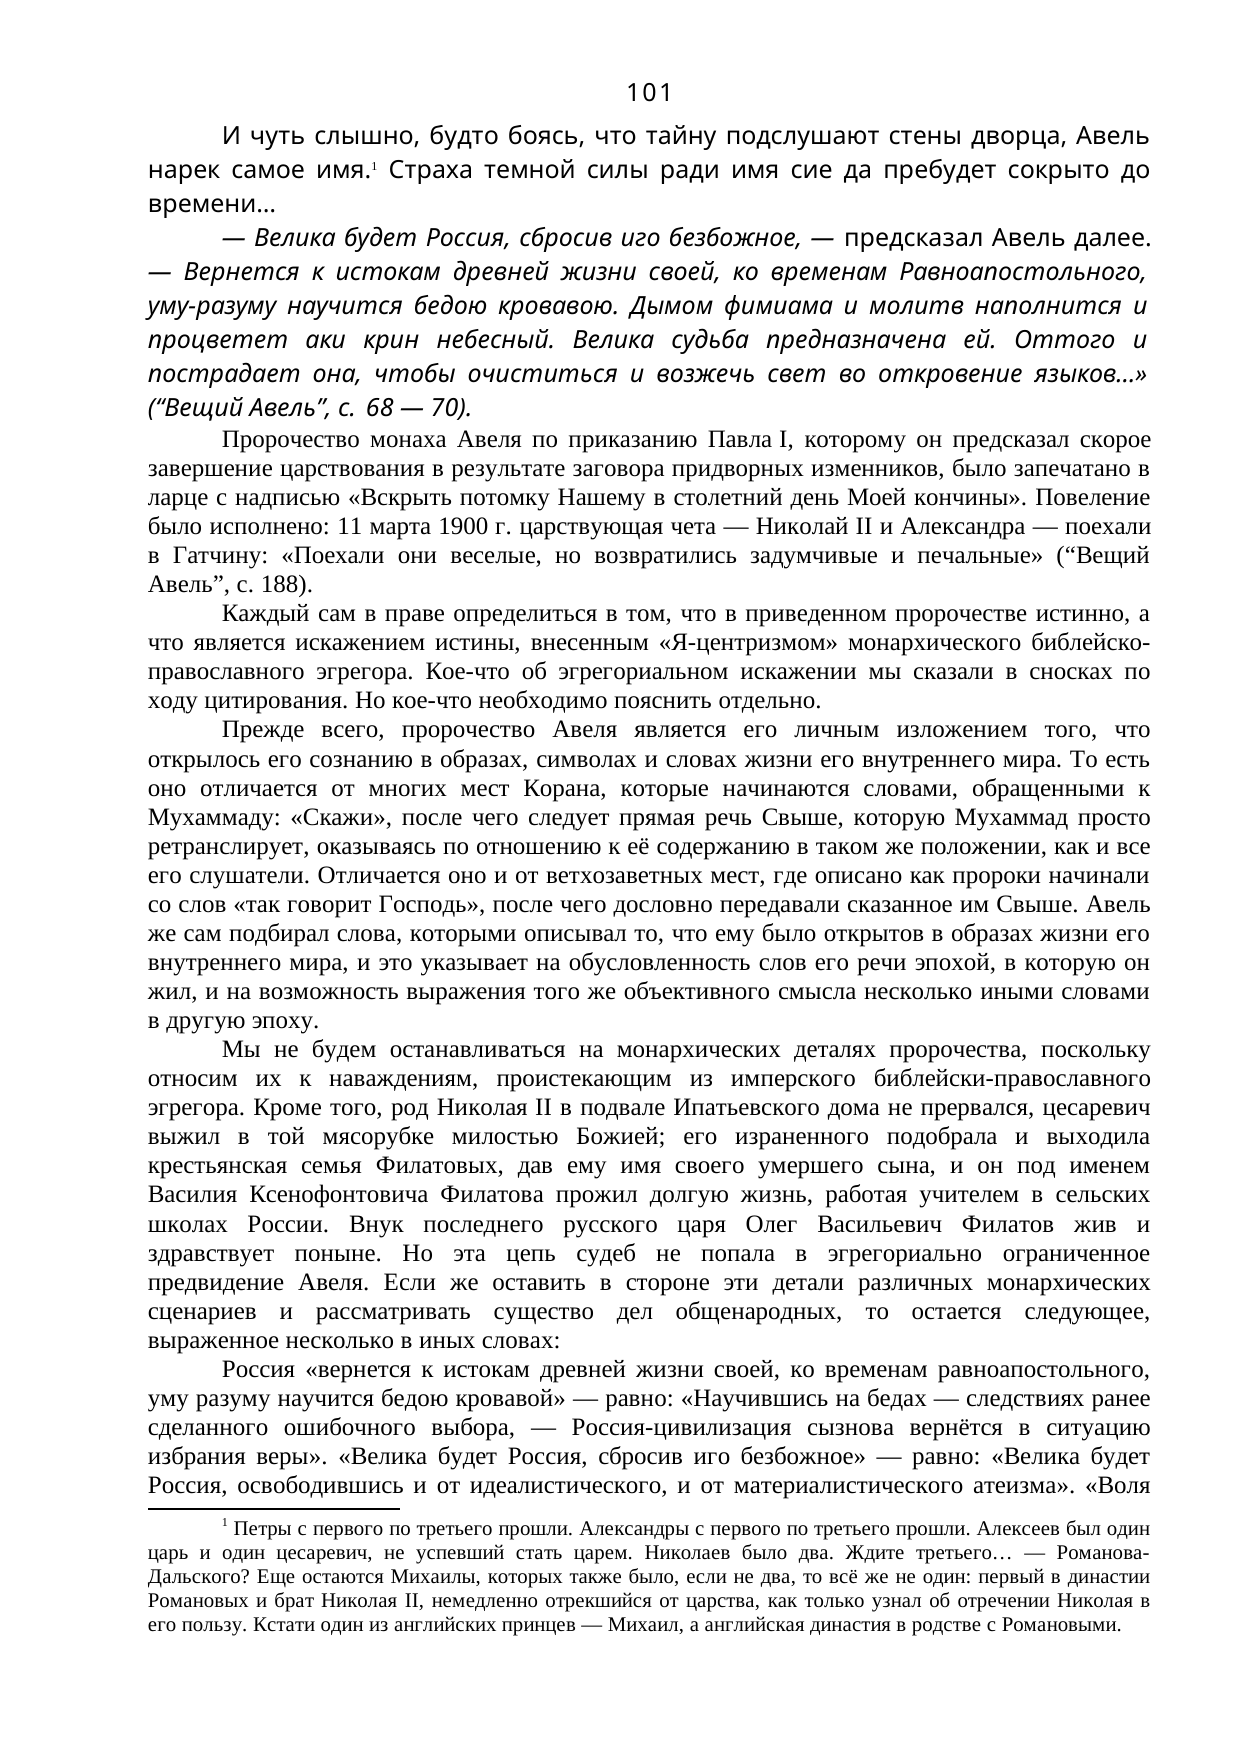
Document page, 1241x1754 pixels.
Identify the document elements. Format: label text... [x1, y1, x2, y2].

text Пророчество монаха Авеля по приказанию Павла I, которому он предсказал скорое завершение царствования в результате заговора придворных изменников, было запечатано в ларце с надписью «Вскрыть потомку Нашему в столетний день Моей кончины». Повеление было исполнено: 11 марта 1900 г. царствующая чета — Николай II и Александра — поехали в Гатчину: «Поехали они веселые, но возвратились задумчивые и печальные» (“Вещий Авель”, с. 188). [148, 424, 1152, 598]
text — Велика будет Россия, сбросив иго безбожное, — предсказал Авель далее. — Вернется к истокам древней жизни своей, ко временам Равноапостольного, уму-разуму научится бедою кровавою. Дымом фимиама и молитв наполнится и процветет аки крин небесный. Велика судьба предназначена ей. Оттого и пострадает она, чтобы очиститься и возжечь свет во откровение языков…» (“Вещий Авель”, с. 68 — 70). [148, 220, 1152, 424]
text Прежде всего, пророчество Авеля является его личным изложением того, что открылось его сознанию в образах, символах и словах жизни его внутреннего мира. То есть оно отличается от многих мест Корана, которые начинаются словами, обращенными к Мухаммаду: «Скажи», после чего следует прямая речь Свыше, которую Мухаммад просто ретранслирует, оказываясь по отношению к её содержанию в таком же положении, как и все его слушатели. Отличается оно и от ветхозаветных мест, где описано как пророки начинали со слов «так говорит Господь», после чего дословно передавали сказанное им Свыше. Авель же сам подбирал слова, которыми описывал то, что ему было открытов в образах жизни его внутреннего мира, и это указывает на обусловленность слов его речи эпохой, в которую он жил, и на возможность выражения того же объективного смысла несколько иными словами в другую эпоху. [148, 714, 1152, 1034]
text Петры с первого по третьего прошли. Александры с первого по третьего прошли. Алексеев был один царь и один цесаревич, не успевший стать царем. Николаев было два. Ждите третьего… — Романова-Дальского? Еще остаются Михаилы, которых также было, если не два, то всё же не один: первый в династии Романовых и брат Николая II, немедленно отрекшийся от царства, как только узнал об отречении Николая в его пользу. Кстати один из английских принцев — Михаил, а английская династия в родстве с Романовыми. [148, 1516, 1152, 1636]
text И чуть слышно, будто боясь, что тайну подслушают стены дворца, Авель нарек самое имя. Страха темной силы ради имя сие да пребудет сокрыто до времени… [148, 118, 1152, 220]
text Каждый сам в праве определиться в том, что в приведенном пророчестве истинно, а что является искажением истины, внесенным «Я-центризмом» монархического библейско-православного эгрегора. Кое-что об эгрегориальном искажении мы сказали в сносках по ходу цитирования. Но кое-что необходимо пояснить отдельно. [148, 598, 1152, 714]
text Россия «вернется к истокам древней жизни своей, ко временам равноапостольного, уму разуму научится бедою кровавой» — равно: «Научившись на бедах — следствиях ранее сделанного ошибочного выбора, — Россия-цивилизация сызнова вернётся в ситуацию избрания веры». «Велика будет Россия, сбросив иго безбожное» — равно: «Велика будет Россия, освободившись и от идеалистического, и от материалистического атеизма». «Воля [148, 1354, 1152, 1499]
text Мы не будем останавливаться на монархических деталях пророчества, поскольку относим их к наваждениям, проистекающим из имперского библейски-православного эгрегора. Кроме того, род Николая II в подвале Ипатьевского дома не прервался, цесаревич выжил в той мясорубке милостью Божией; его израненного подобрала и выходила крестьянская семья Филатовых, дав ему имя своего умершего сына, и он под именем Василия Ксенофонтовича Филатова прожил долгую жизнь, работая учителем в сельских школах России. Внук последнего русского царя Олег Васильевич Филатов жив и здравствует поныне. Но эта цепь судеб не попала в эгрегориально ограниченное предвидение Авеля. Если же оставить в стороне эти детали различных монархических сценариев и рассматривать существо дел общенародных, то остается следующее, выраженное несколько в иных словах: [148, 1034, 1152, 1354]
